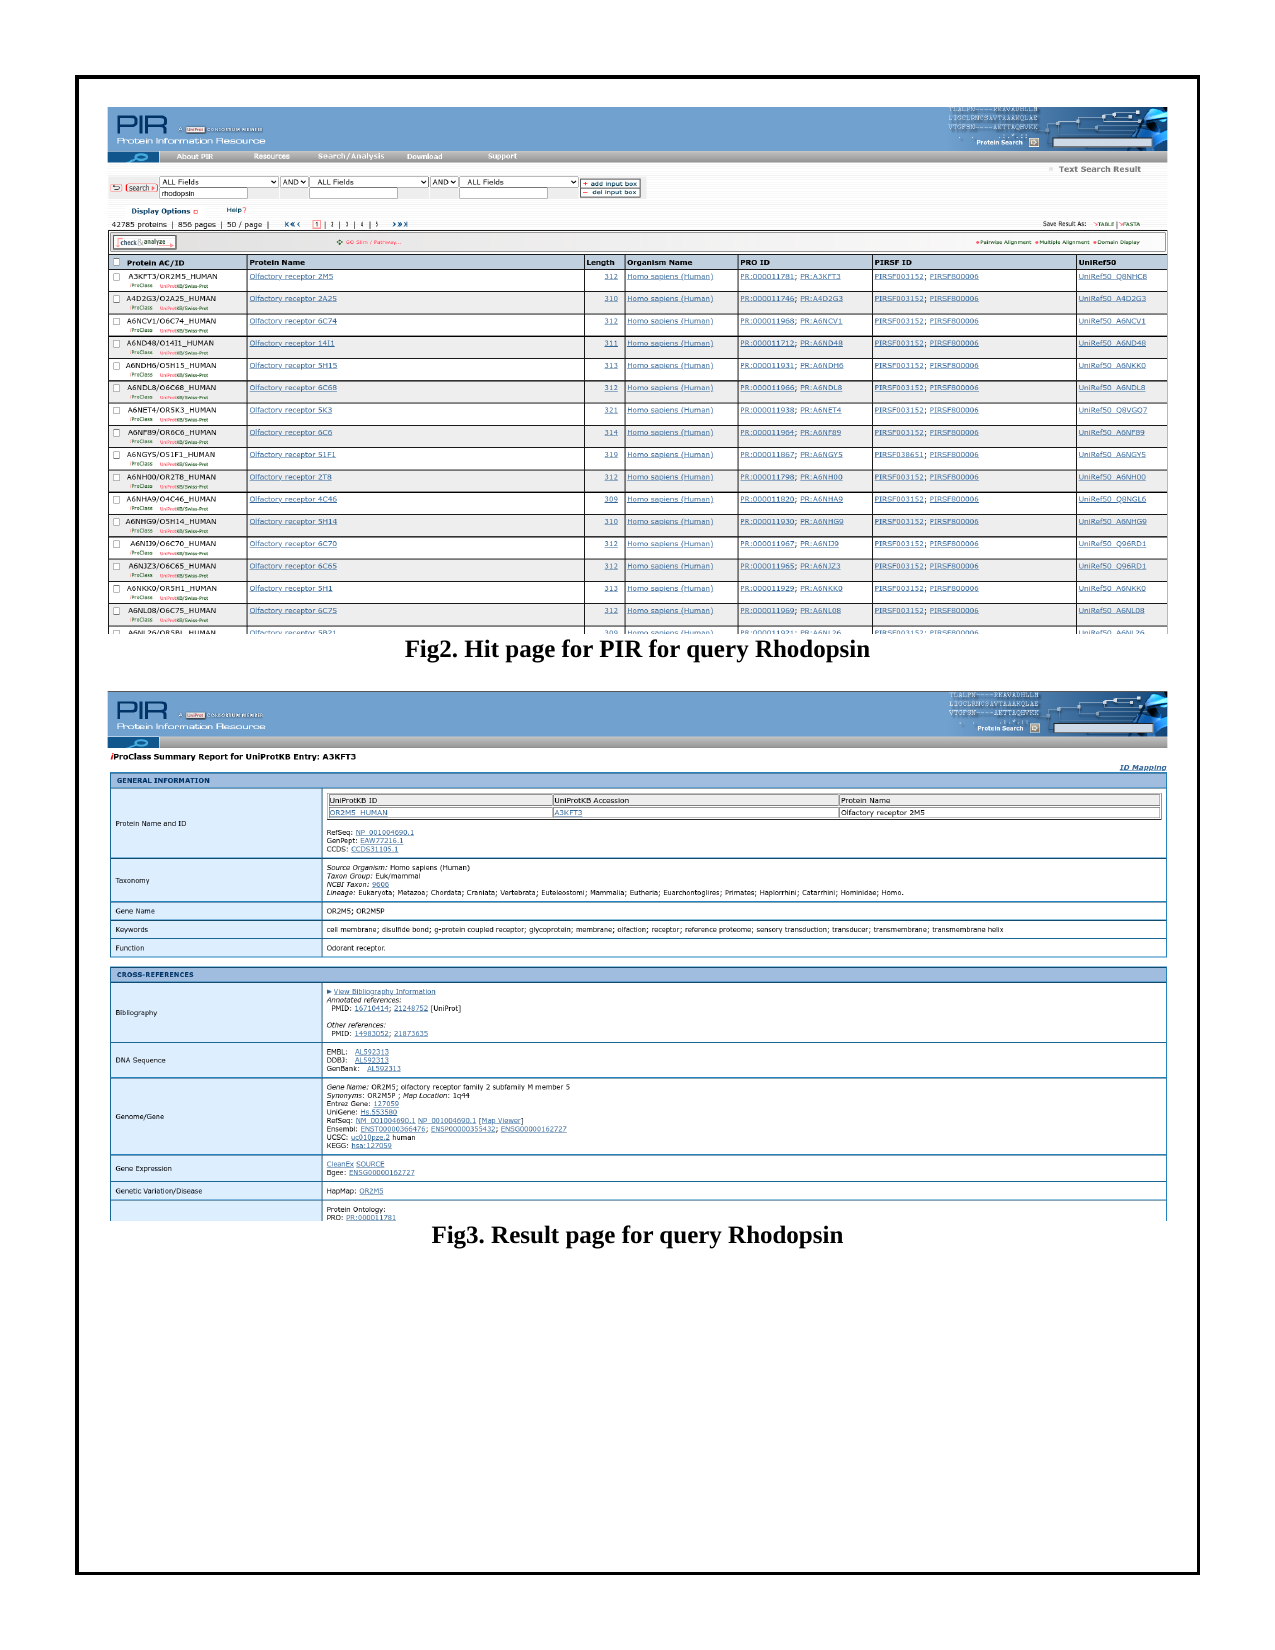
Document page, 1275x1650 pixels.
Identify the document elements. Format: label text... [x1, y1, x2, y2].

text Fig3. Result page for query Rhodopsin [108, 1221, 1167, 1249]
picture [107, 691, 1168, 1221]
text Fig2. Hit page for PIR for query Rhodopsin [108, 634, 1167, 662]
picture [107, 107, 1168, 634]
